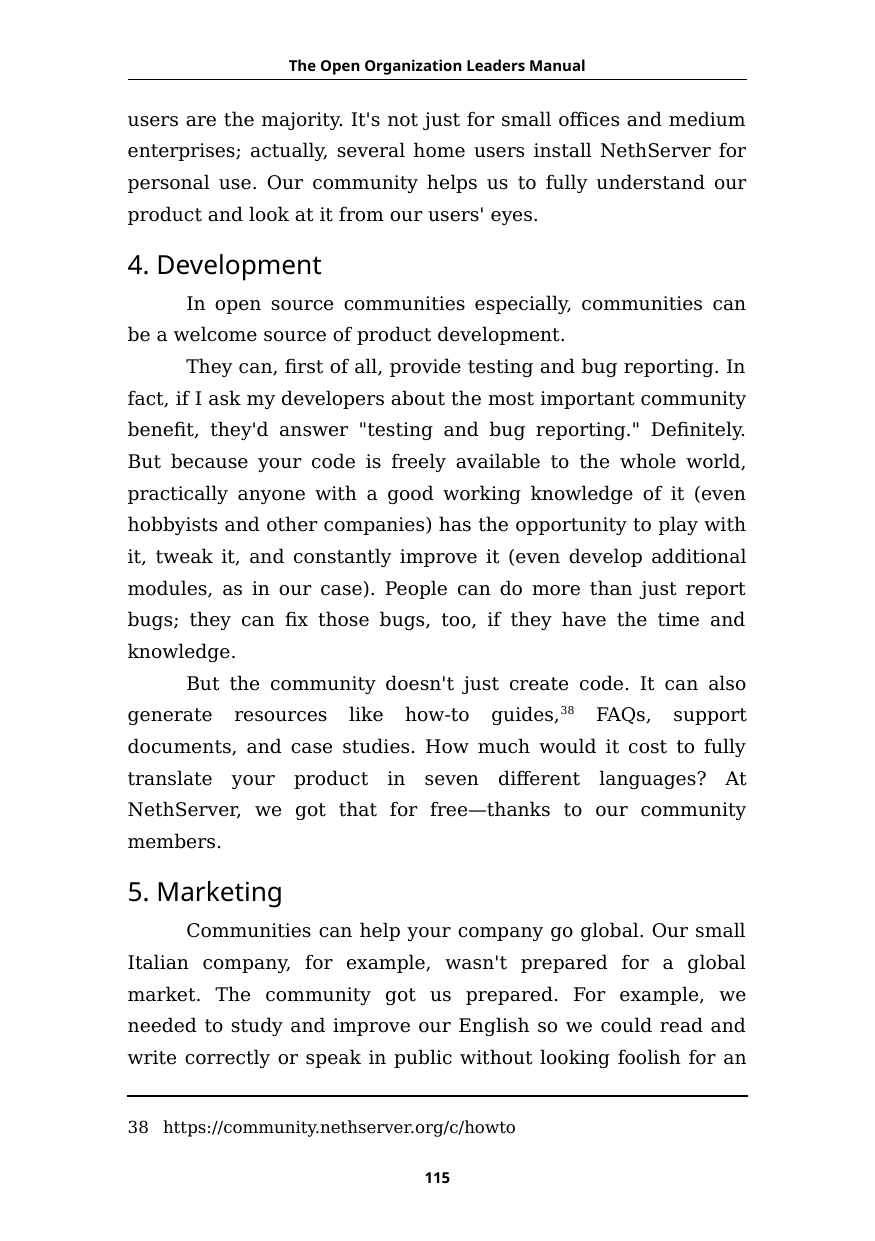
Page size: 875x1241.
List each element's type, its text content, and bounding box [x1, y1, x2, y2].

text They can, first of all, provide testing and bug reporting. In fact, if I ask my developers about the most important community benefit, they'd answer "testing and bug reporting." Definitely. But because your code is freely available to the whole world, practically anyone with a good working knowledge of it (even hobbyists and other companies) has the opportunity to play with it, tweak it, and constantly improve it (even develop additional modules, as in our case). People can do more than just report bugs; they can fix those bugs, too, if they have the time and knowledge. [127, 356, 747, 663]
text But the community doesn't just create code. It can also generate resources like how-to guides, FAQs, support documents, and case studies. How much would it cost to fully translate your product in seven different languages? At NethServer, we got that for free—thanks to our community members. [127, 673, 747, 853]
subtitle 5. Marketing [127, 877, 747, 908]
text Communities can help your company go global. Our small Italian company, for example, wasn't prepared for a global market. The community got us prepared. For example, we needed to study and improve our English so we could read and write correctly or speak in public without looking foolish for an [127, 920, 747, 1069]
text https://community.nethserver.org/c/howto [127, 1118, 747, 1138]
text users are the majority. It's not just for small offices and medium enterprises; actually, several home users install NethServer for personal use. Our community helps us to fully understand our product and look at it from our users' eyes. [127, 109, 747, 226]
subtitle 4. Development [127, 250, 747, 280]
text In open source communities especially, communities can be a welcome source of product development. [127, 293, 747, 346]
